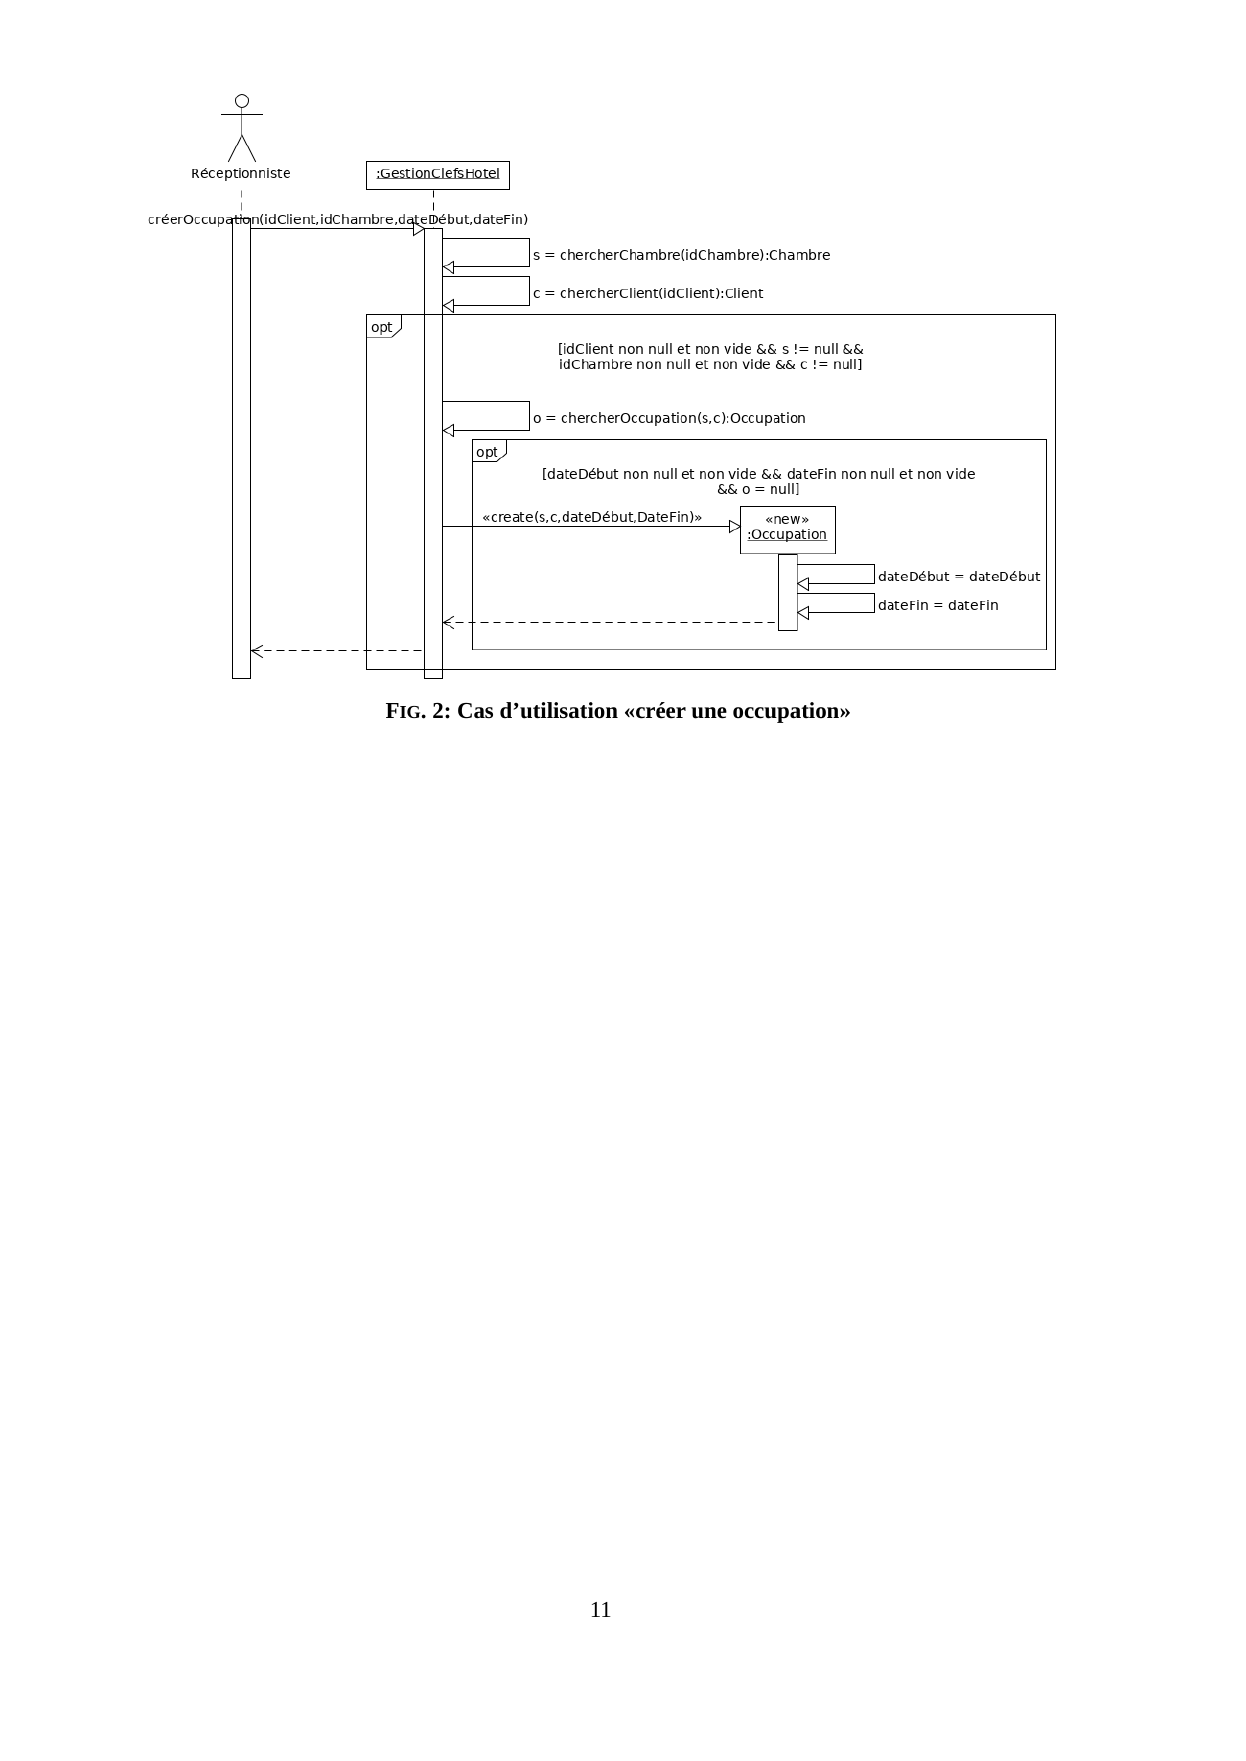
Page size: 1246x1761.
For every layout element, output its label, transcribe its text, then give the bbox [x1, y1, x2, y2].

text Fig. 2: Cas d’utilisation «créer une occupation» [126, 698, 1075, 724]
picture [126, 75, 1075, 698]
